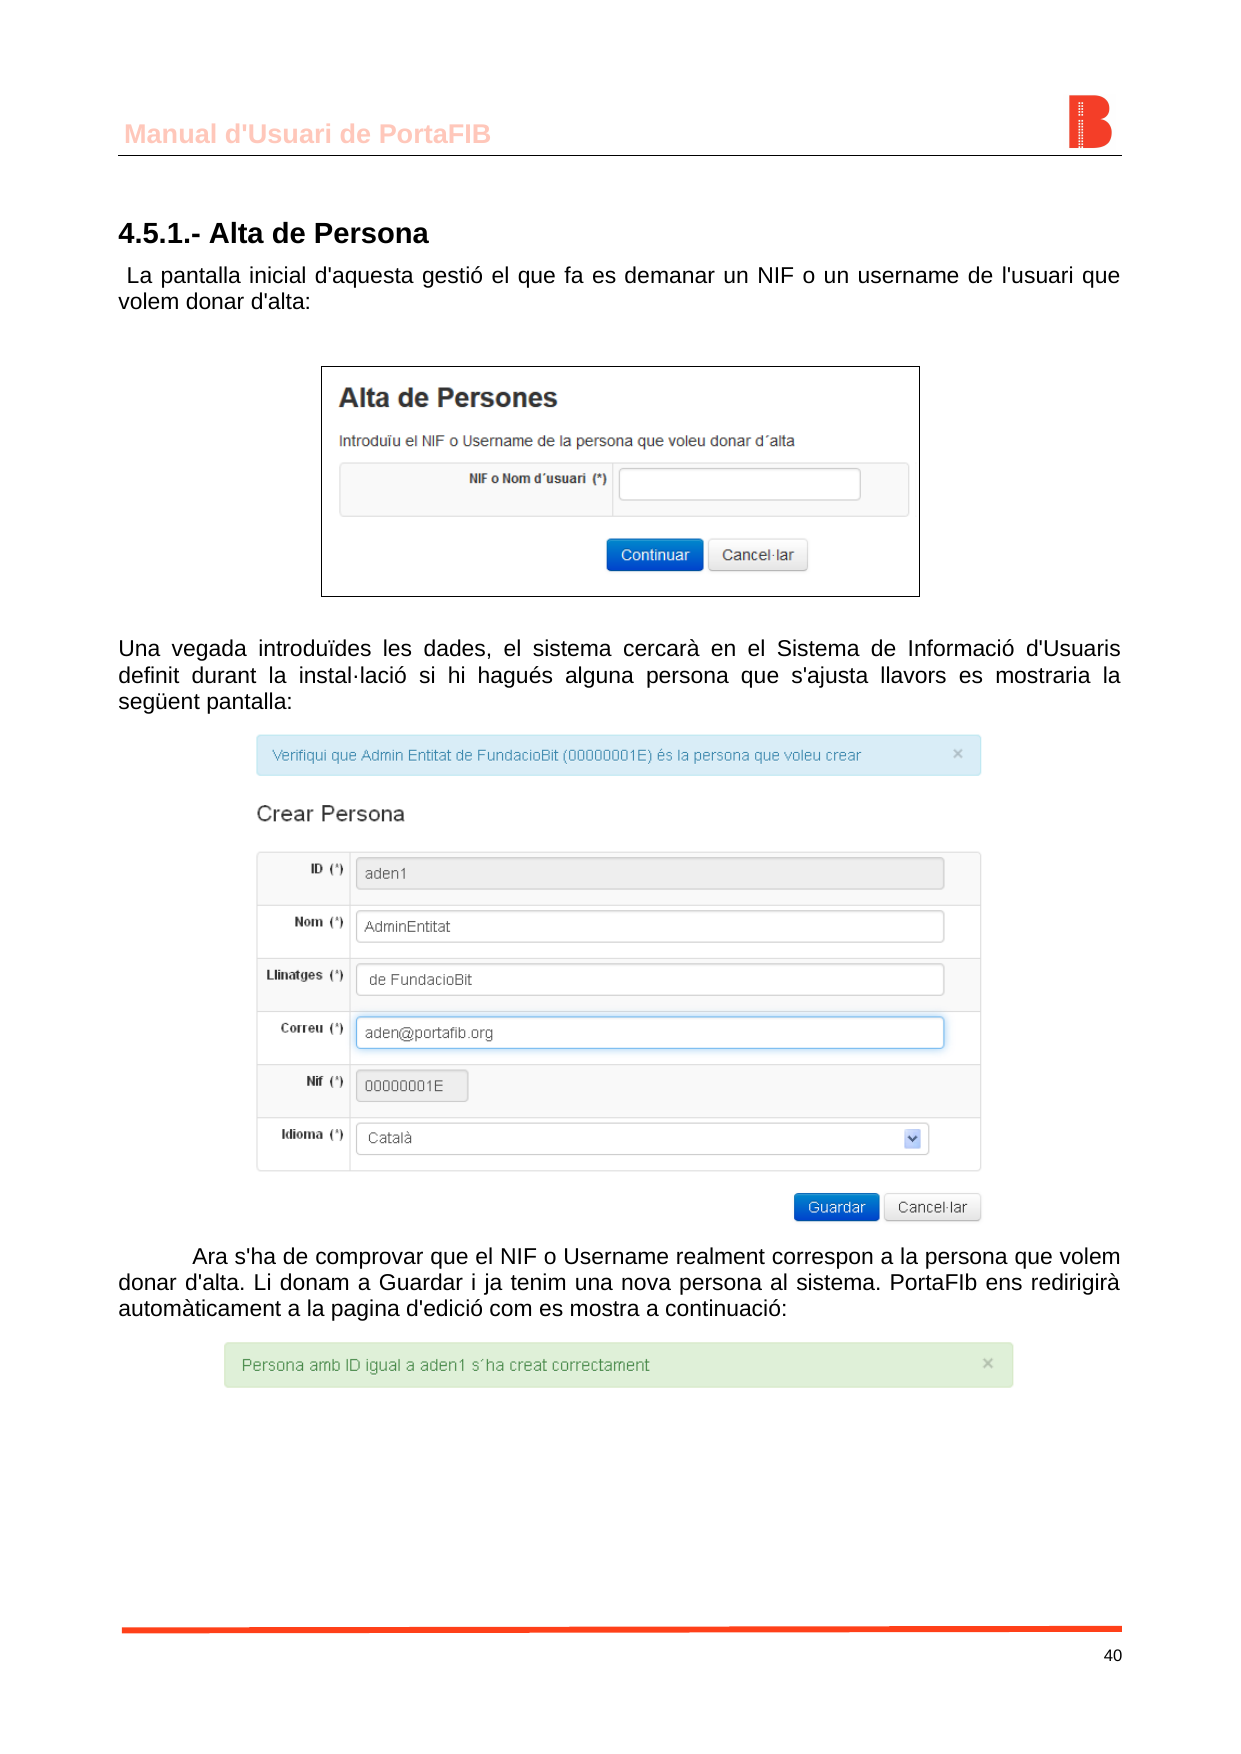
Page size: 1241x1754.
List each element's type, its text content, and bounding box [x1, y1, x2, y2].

picture [324, 368, 917, 594]
subtitle Alta de Persona [118, 216, 1122, 249]
picture [1063, 94, 1117, 150]
text La pantalla inicial d'aquesta gestió el que fa es demanar un NIF o un username de l'usuari que volem donar d'alta: [118, 262, 1122, 314]
text Ara s'ha de comprovar que el NIF o Username realment correspon a la persona que volem donar d'alta. Li donam a Guardar i ja tenim una nova persona al sistema. PortaFIb ens redirigirà automàticament a la pagina d'edició com es mostra a continuació: [118, 1243, 1122, 1322]
text Una vegada introduïdes les dades, el sistema cercarà en el Sistema de Informació d'Usuaris definit durant la instal·lació si hi hagués alguna persona que s'ajusta llavors es mostraria la següent pantalla: [118, 635, 1122, 714]
picture [216, 1334, 1024, 1401]
picture [250, 727, 990, 1231]
